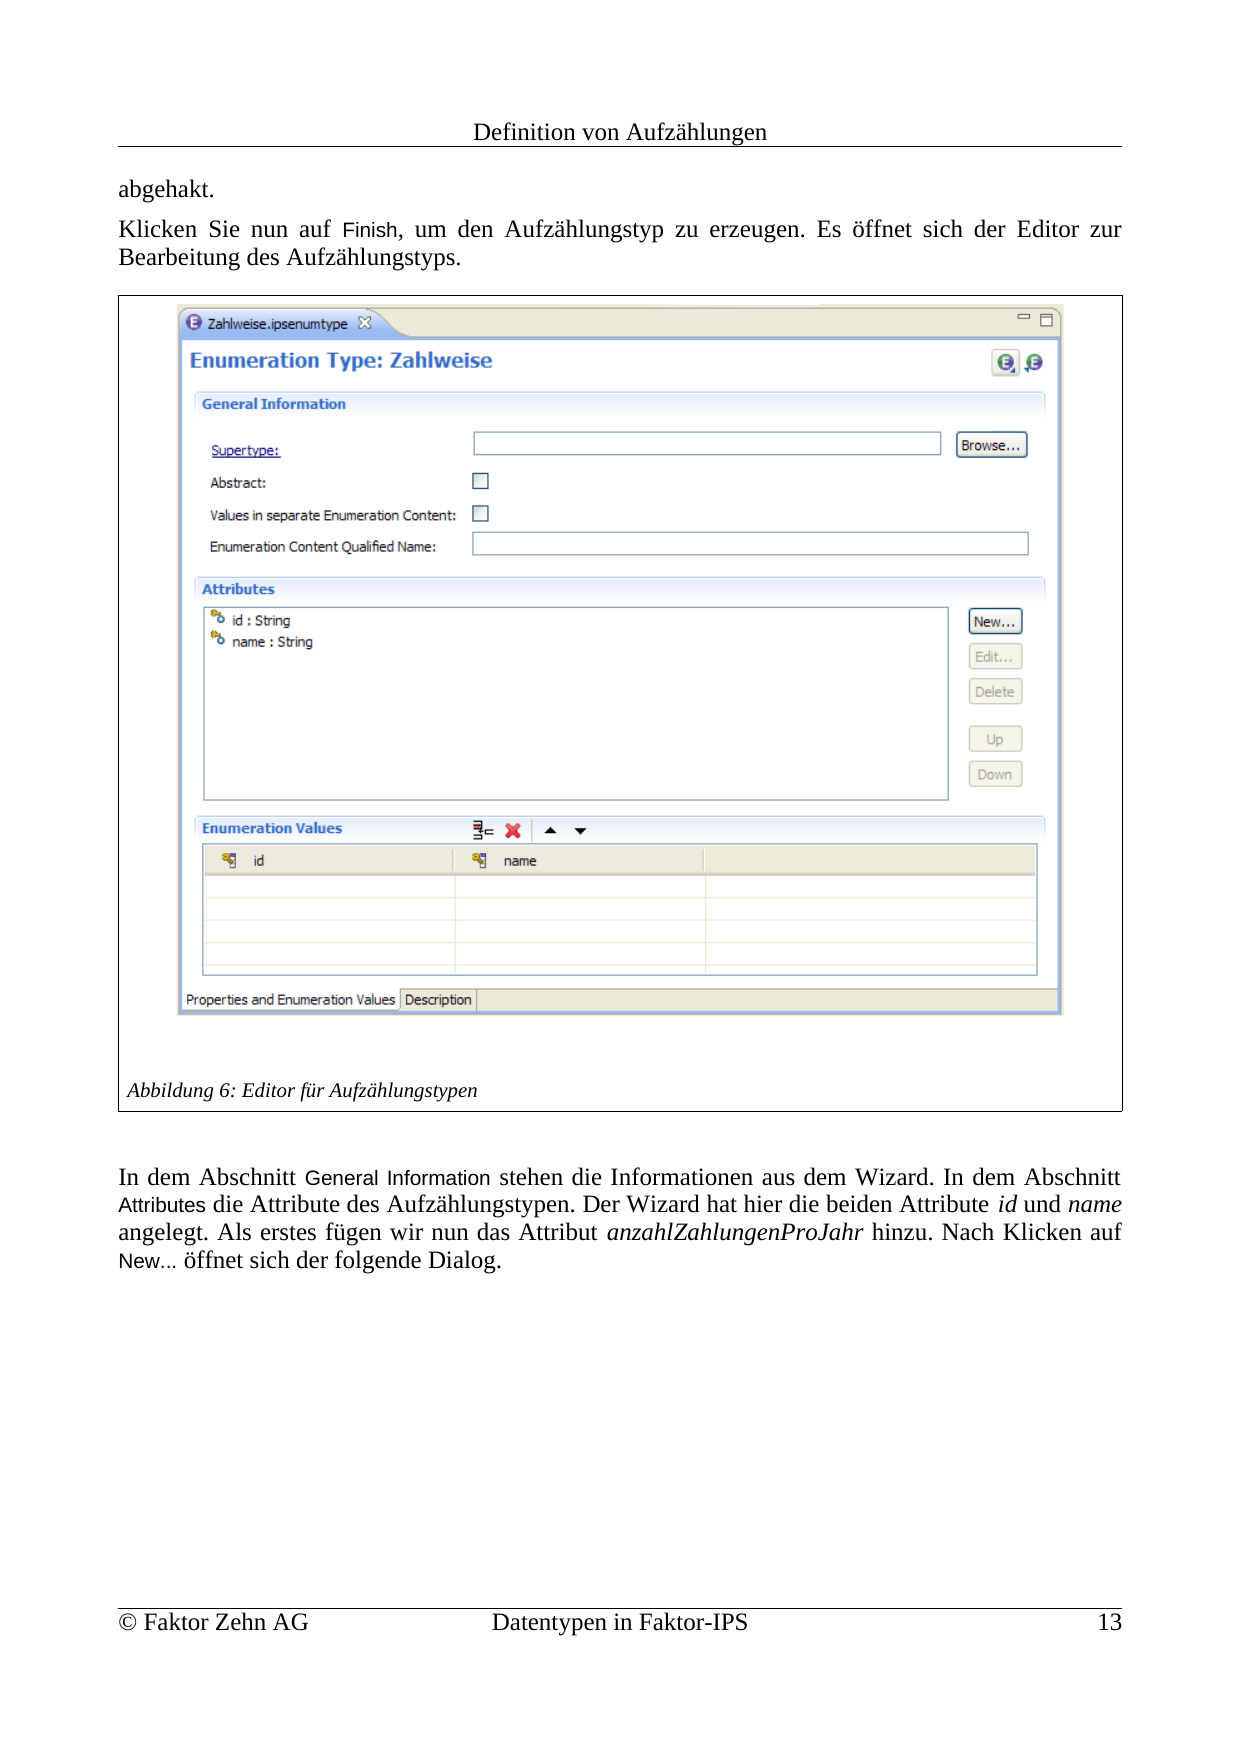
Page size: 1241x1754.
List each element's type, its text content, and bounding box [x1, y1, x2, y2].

text abgehakt. [118, 175, 1122, 203]
text In dem Abschnitt General Information stehen die Informationen aus dem Wizard. In dem Abschnitt Attributes die Attribute des Aufzählungstypen. Der Wizard hat hier die beiden Attribute id und name angelegt. Als erstes fügen wir nun das Attribut anzahlZahlungenProJahr hinzu. Nach Klicken auf New... öffnet sich der folgende Dialog. [118, 1163, 1122, 1274]
text Abbildung 6: Editor für Aufzählungstypen [127, 1079, 1113, 1102]
picture [176, 304, 1064, 1016]
text Klicken Sie nun auf Finish, um den Aufzählungstyp zu erzeugen. Es öffnet sich der Editor zur Bearbeitung des Aufzählungstyps. [118, 216, 1122, 271]
